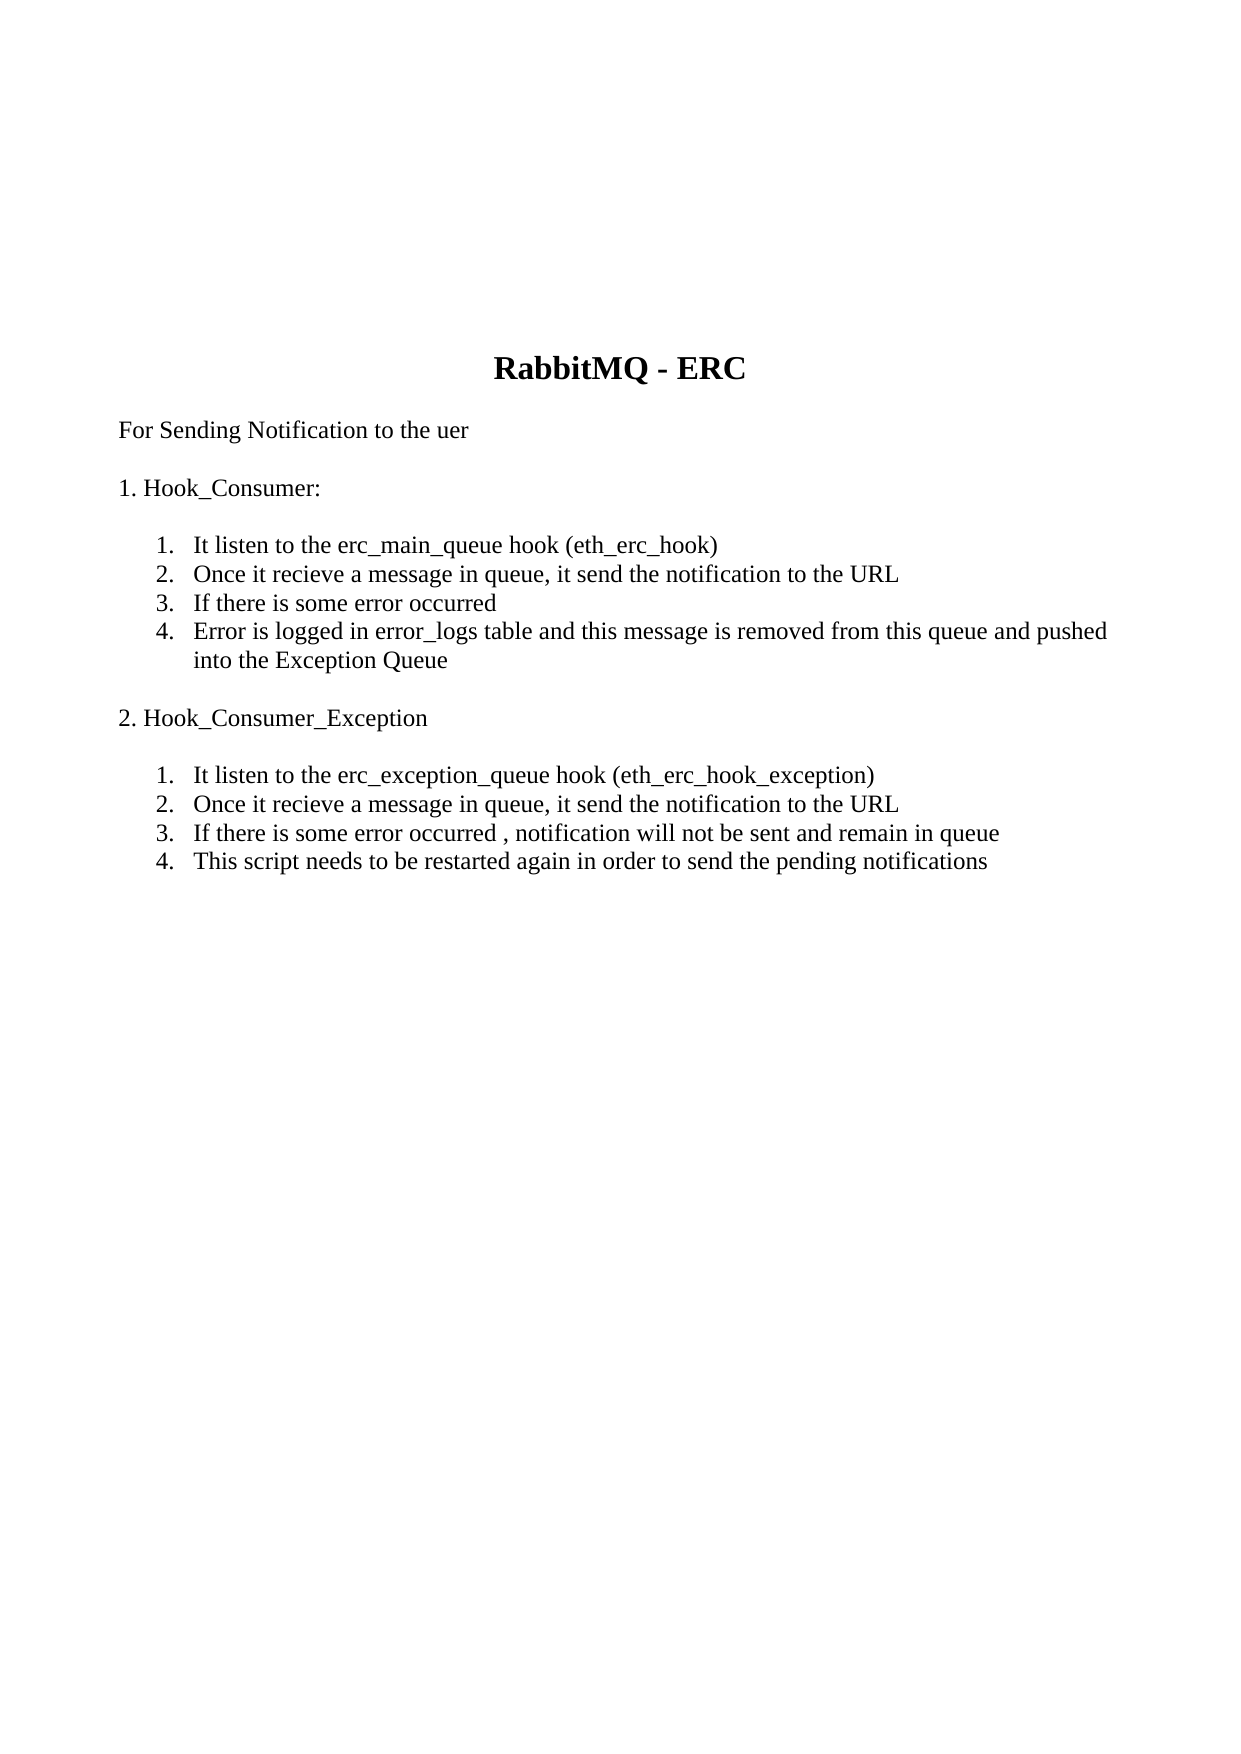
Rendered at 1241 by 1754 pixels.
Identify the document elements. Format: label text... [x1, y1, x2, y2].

list Error is logged in error_logs table and this message is removed from this queue and pushed into the Exception Queue [156, 616, 1122, 674]
list It listen to the erc_main_queue hook (eth_erc_hook) [156, 530, 1122, 559]
text RabbitMQ - ERC [118, 348, 1122, 386]
list If there is some error occurred , notification will not be sent and remain in queue [156, 818, 1122, 846]
list If there is some error occurred [156, 588, 1122, 616]
list Once it recieve a message in queue, it send the notification to the URL [156, 559, 1122, 588]
text 1. Hook_Consumer: [118, 473, 1122, 501]
list This script needs to be restarted again in order to send the pending notifications [156, 846, 1122, 875]
list Once it recieve a message in queue, it send the notification to the URL [156, 789, 1122, 818]
list It listen to the erc_exception_queue hook (eth_erc_hook_exception) [156, 760, 1122, 789]
text For Sending Notification to the uer [118, 415, 1122, 444]
text 2. Hook_Consumer_Exception [118, 703, 1122, 731]
